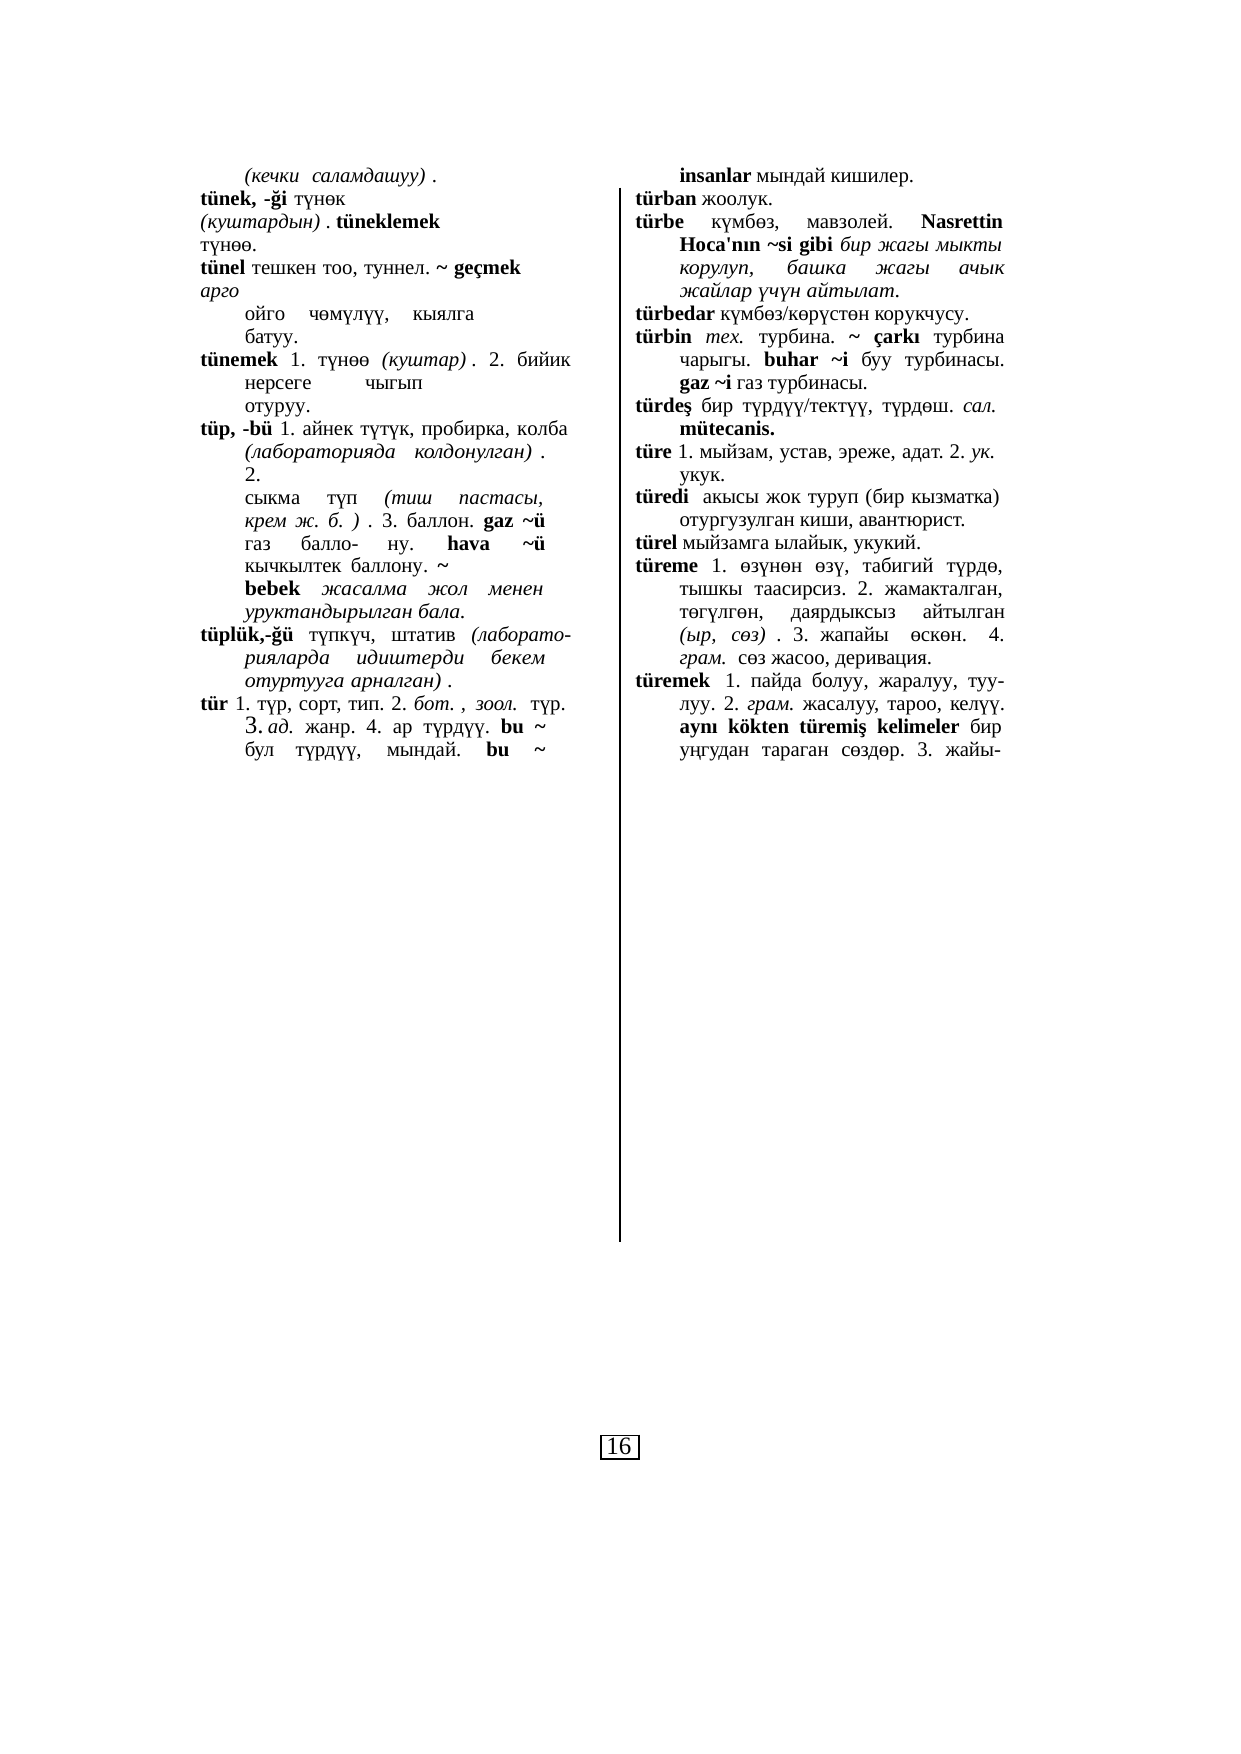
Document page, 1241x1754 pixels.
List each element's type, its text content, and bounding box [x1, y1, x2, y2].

text укук. [679, 463, 726, 486]
text tüp, -bü 1. айнек түтүк, пробирка, колба [200, 417, 606, 440]
text türbedar күмбөз/көрүстөн корукчусу. [635, 302, 1005, 325]
text tünel тешкен тоо, туннел. ~ geçmek арго [200, 256, 545, 302]
text сыкма түп (тиш пастасы, крем ж. б. ) . 3. баллон. gaz ~ü газ балло- ну. hava ~ü кычкылтек баллону. ~ [244, 486, 545, 577]
text ойго чөмүлүү, кыялга батуу. [244, 302, 474, 348]
list insanlar мындай кишилер. [679, 164, 1005, 187]
text mütecanis. [679, 417, 775, 440]
list ад. жанр. 4. ар түрдүү. bu ~ бул түрдүү, мындай. bu ~ [244, 715, 545, 761]
text tüplük,-ğü түпкүч, штатив (лаборато- [200, 623, 577, 646]
text türemek 1. пайда болуу, жаралуу, туу- луу. 2. грам. жасалуу, тароо, келүү. aynı kökten türemiş kelimeler бир [635, 669, 1005, 738]
text (лабораторияда колдонулган) . 2. [244, 440, 545, 486]
text tünemek 1. түнөө (куштар) . 2. бийик [200, 348, 606, 371]
text türedi акысы жок туруп (бир кызматка) отургузулган киши, авантюрист. [635, 486, 1041, 531]
text türel мыйзамга ылайык, укукий. [635, 531, 1005, 554]
text корулуп, башка жагы ачык жайлар үчүн айтылат. [679, 256, 1005, 302]
text рияларда идиштерди бекем отуртууга арналган) . [244, 646, 545, 692]
text tür 1. түр, сорт, тип. 2. бот. , зоол. түр. [200, 692, 577, 715]
text төгүлгөн, даярдыксыз айтылган (ыр, сөз) . 3. жапайы өскөн. 4. грам. сөз жасоо, деривация. [679, 600, 1005, 669]
text türbin тех. турбина. ~ çarkı турбина чарыгы. buhar ~i буу турбинасы. gaz ~i газ турбинасы. [635, 325, 1005, 394]
text (кечки саламдашуу) . tünek, -ği түнөк (куштардын) . tüneklemek түнөө. [200, 164, 467, 256]
text türdeş бир түрдүү/тектүү, түрдөш. сал. [635, 394, 1005, 417]
text уңгудан тараган сөздөр. 3. жайы- [679, 738, 1004, 761]
text türeme 1. өзүнөн өзү, табигий түрдө, тышкы таасирсиз. 2. жамакталган, [635, 554, 1005, 600]
text bebek жасалма жол менен уруктандырылган бала. [244, 577, 545, 623]
text türe 1. мыйзам, устав, эреже, адат. 2. ук. [635, 440, 1005, 463]
text türban жоолук. [635, 187, 1065, 210]
text türbe күмбөз, мавзолей. Nasrettin Hoca'nın ~si gibi бир жагы мыкты [635, 210, 1005, 256]
text нерсеге чыгып отуруу. [244, 371, 422, 417]
